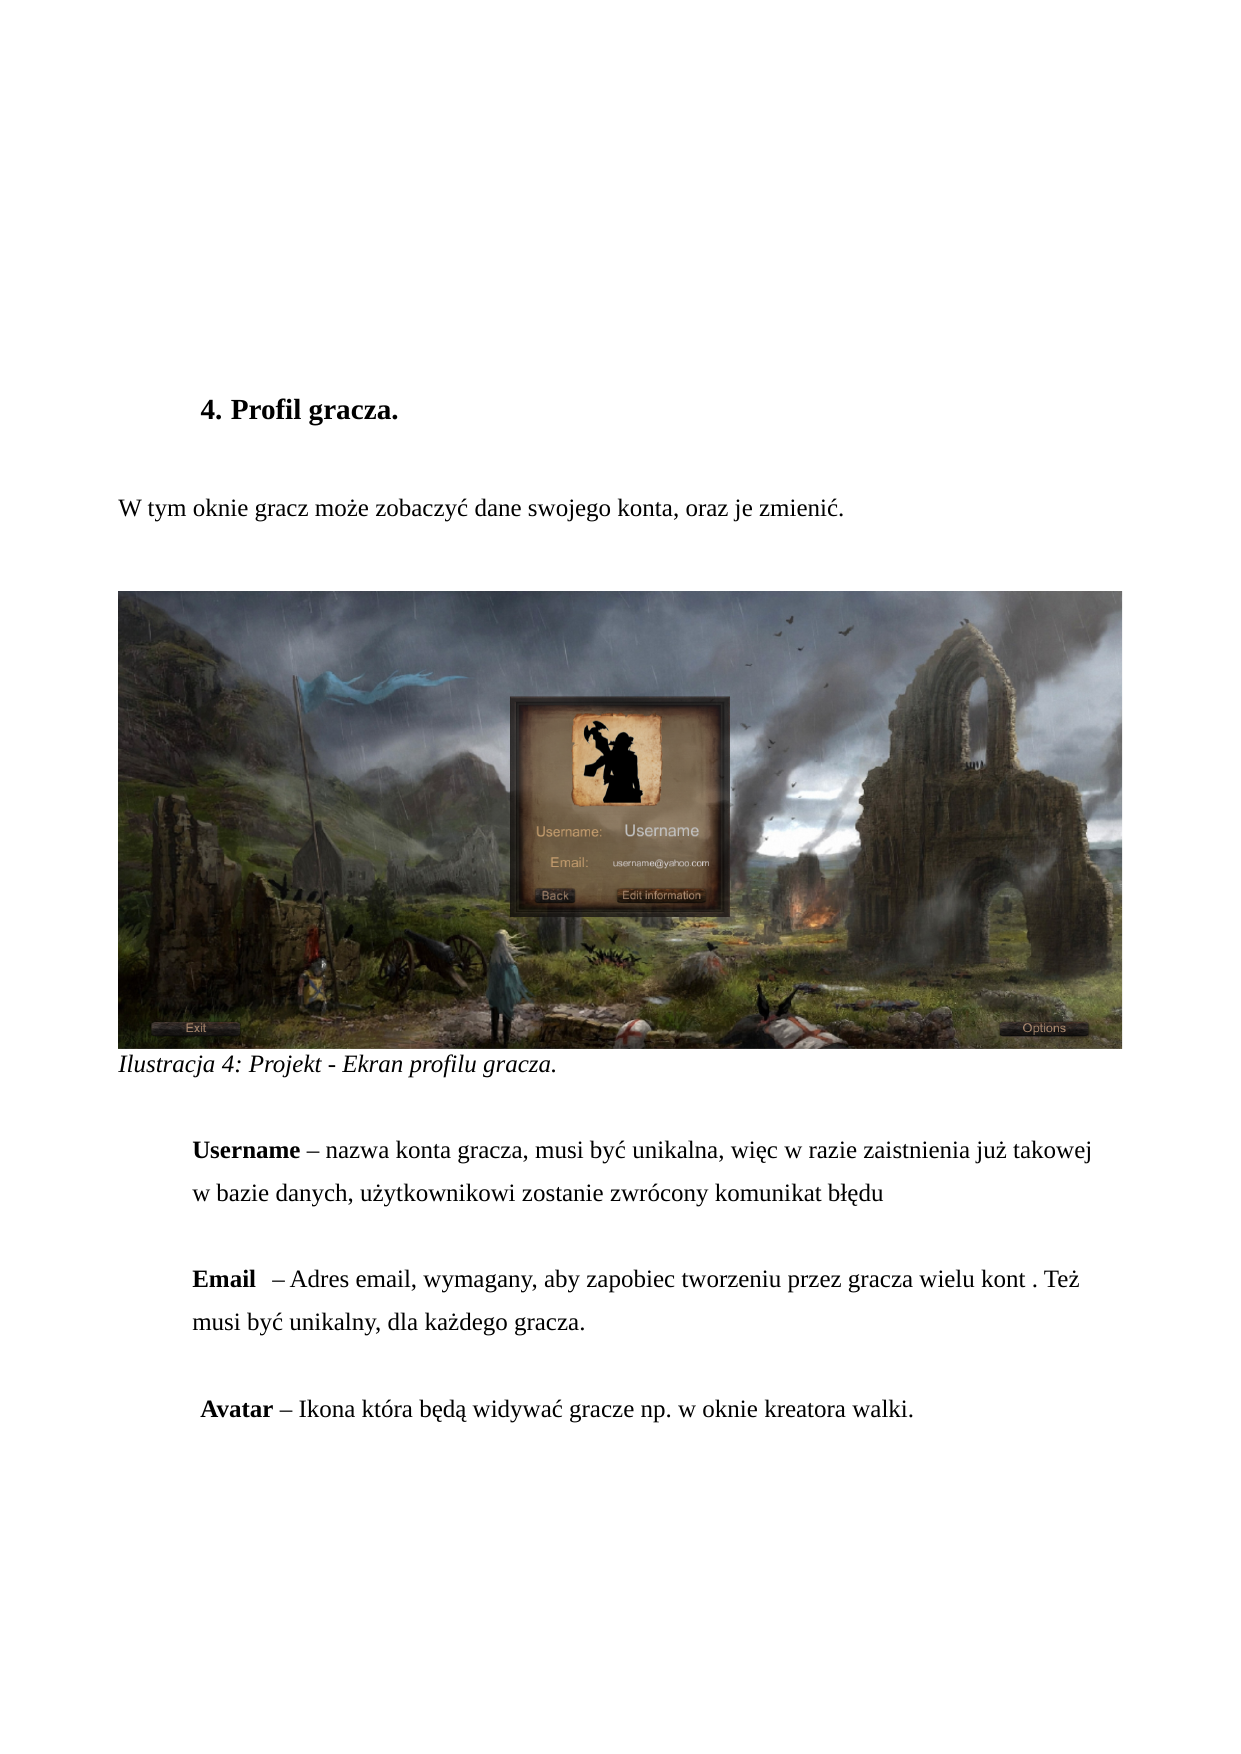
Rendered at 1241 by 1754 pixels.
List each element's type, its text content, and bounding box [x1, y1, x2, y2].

text Ilustracja 4: Projekt - Ekran profilu gracza. [118, 1049, 1122, 1077]
list Profil gracza. [193, 392, 1122, 426]
text Email – Adres email, wymagany, aby zapobiec tworzeniu przez gracza wielu kont . Też musi być unikalny, dla każdego gracza. [118, 1264, 1122, 1336]
text Avatar – Ikona która będą widywać gracze np. w oknie kreatora walki. [118, 1394, 1122, 1422]
text Username – nazwa konta gracza, musi być unikalna, więc w razie zaistnienia już takowej w bazie danych, użytkownikowi zostanie zwrócony komunikat błędu [118, 1135, 1122, 1207]
picture [118, 591, 1123, 1049]
text W tym oknie gracz może zobaczyć dane swojego konta, oraz je zmienić. [118, 493, 1122, 522]
